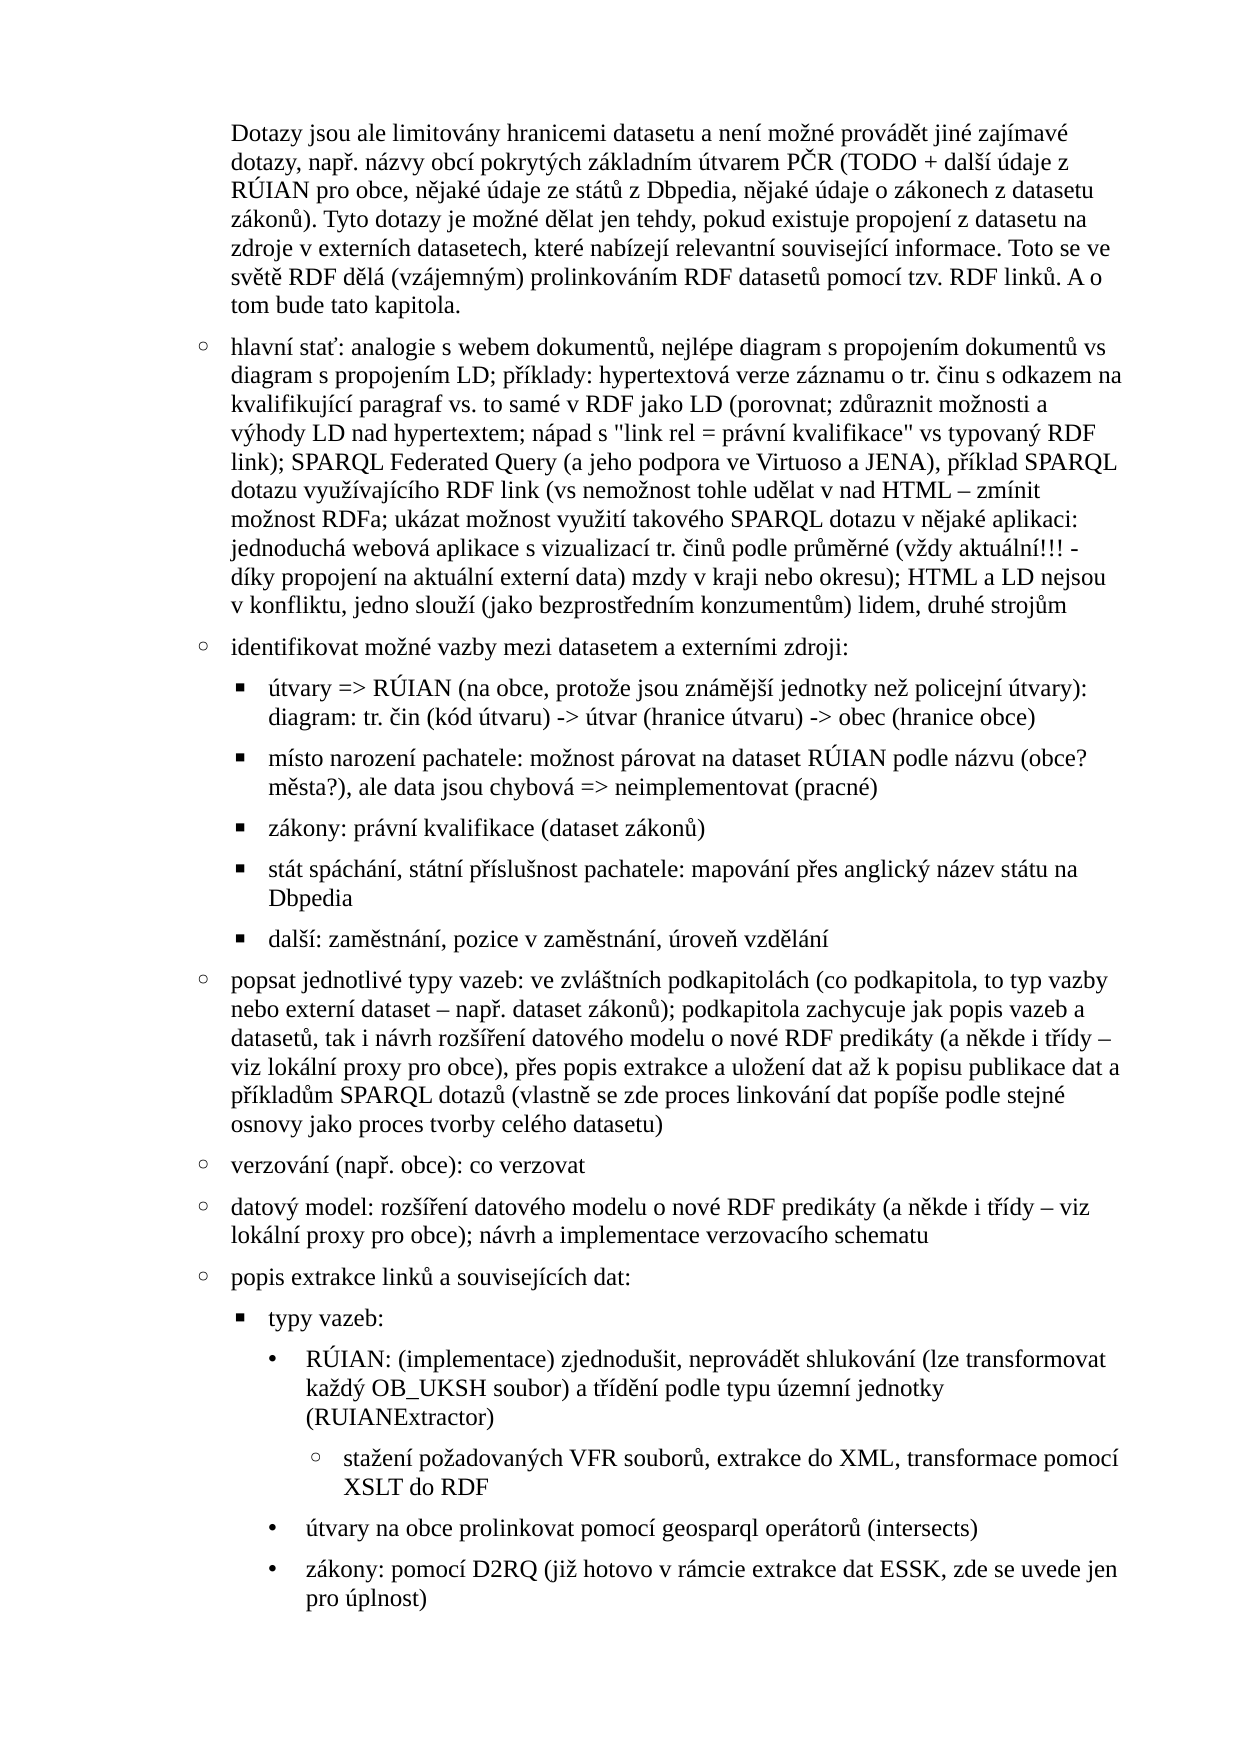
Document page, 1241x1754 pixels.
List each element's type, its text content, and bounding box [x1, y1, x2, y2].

list místo narození pachatele: možnost párovat na dataset RÚIAN podle názvu (obce? města?), ale data jsou chybová => neimplementovat (pracné) [231, 743, 1122, 801]
list stažení požadovaných VFR souborů, extrakce do XML, transformace pomocí XSLT do RDF [306, 1443, 1122, 1501]
list Dotazy jsou ale limitovány hranicemi datasetu a není možné provádět jiné zajímavé dotazy, např. názvy obcí pokrytých základním útvarem PČR (TODO + další údaje z RÚIAN pro obce, nějaké údaje ze států z Dbpedia, nějaké údaje o zákonech z datasetu zákonů). Tyto dotazy je možné dělat jen tehdy, pokud existuje propojení z datasetu na zdroje v externích datasetech, které nabízejí relevantní související informace. Toto se ve světě RDF dělá (vzájemným) prolinkováním RDF datasetů pomocí tzv. RDF linků. A o tom bude tato kapitola. [193, 118, 1122, 319]
list hlavní stať: analogie s webem dokumentů, nejlépe diagram s propojením dokumentů vs diagram s propojením LD; příklady: hypertextová verze záznamu o tr. činu s odkazem na kvalifikující paragraf vs. to samé v RDF jako LD (porovnat; zdůraznit možnosti a výhody LD nad hypertextem; nápad s "link rel = právní kvalifikace" vs typovaný RDF link); SPARQL Federated Query (a jeho podpora ve Virtuoso a JENA), příklad SPARQL dotazu využívajícího RDF link (vs nemožnost tohle udělat v nad HTML – zmínit možnost RDFa; ukázat možnost využití takového SPARQL dotazu v nějaké aplikaci: jednoduchá webová aplikace s vizualizací tr. činů podle průměrné (vždy aktuální!!! - díky propojení na aktuální externí data) mzdy v kraji nebo okresu); HTML a LD nejsou v konfliktu, jedno slouží (jako bezprostředním konzumentům) lidem, druhé strojům [193, 332, 1122, 619]
list typy vazeb: [231, 1303, 1122, 1332]
list datový model: rozšíření datového modelu o nové RDF predikáty (a někde i třídy – viz lokální proxy pro obce); návrh a implementace verzovacího schematu [193, 1192, 1122, 1249]
list RÚIAN: (implementace) zjednodušit, neprovádět shlukování (lze transformovat každý OB_UKSH soubor) a třídění podle typu územní jednotky (RUIANExtractor) [268, 1344, 1122, 1431]
list útvary na obce prolinkovat pomocí geosparql operátorů (intersects) [268, 1513, 1122, 1542]
list zákony: pomocí D2RQ (již hotovo v rámcie extrakce dat ESSK, zde se uvede jen pro úplnost) [268, 1554, 1122, 1612]
list popsat jednotlivé typy vazeb: ve zvláštních podkapitolách (co podkapitola, to typ vazby nebo externí dataset – např. dataset zákonů); podkapitola zachycuje jak popis vazeb a datasetů, tak i návrh rozšíření datového modelu o nové RDF predikáty (a někde i třídy – viz lokální proxy pro obce), přes popis extrakce a uložení dat až k popisu publikace dat a příkladům SPARQL dotazů (vlastně se zde proces linkování dat popíše podle stejné osnovy jako proces tvorby celého datasetu) [193, 966, 1122, 1138]
list stát spáchání, státní příslušnost pachatele: mapování přes anglický název státu na Dbpedia [231, 854, 1122, 912]
list útvary => RÚIAN (na obce, protože jsou známější jednotky než policejní útvary): diagram: tr. čin (kód útvaru) -> útvar (hranice útvaru) -> obec (hranice obce) [231, 673, 1122, 731]
list identifikovat možné vazby mezi datasetem a externími zdroji: [193, 632, 1122, 661]
list verzování (např. obce): co verzovat [193, 1151, 1122, 1179]
list zákony: právní kvalifikace (dataset zákonů) [231, 813, 1122, 842]
list další: zaměstnání, pozice v zaměstnání, úroveň vzdělání [231, 924, 1122, 953]
list popis extrakce linků a souvisejících dat: [193, 1262, 1122, 1291]
